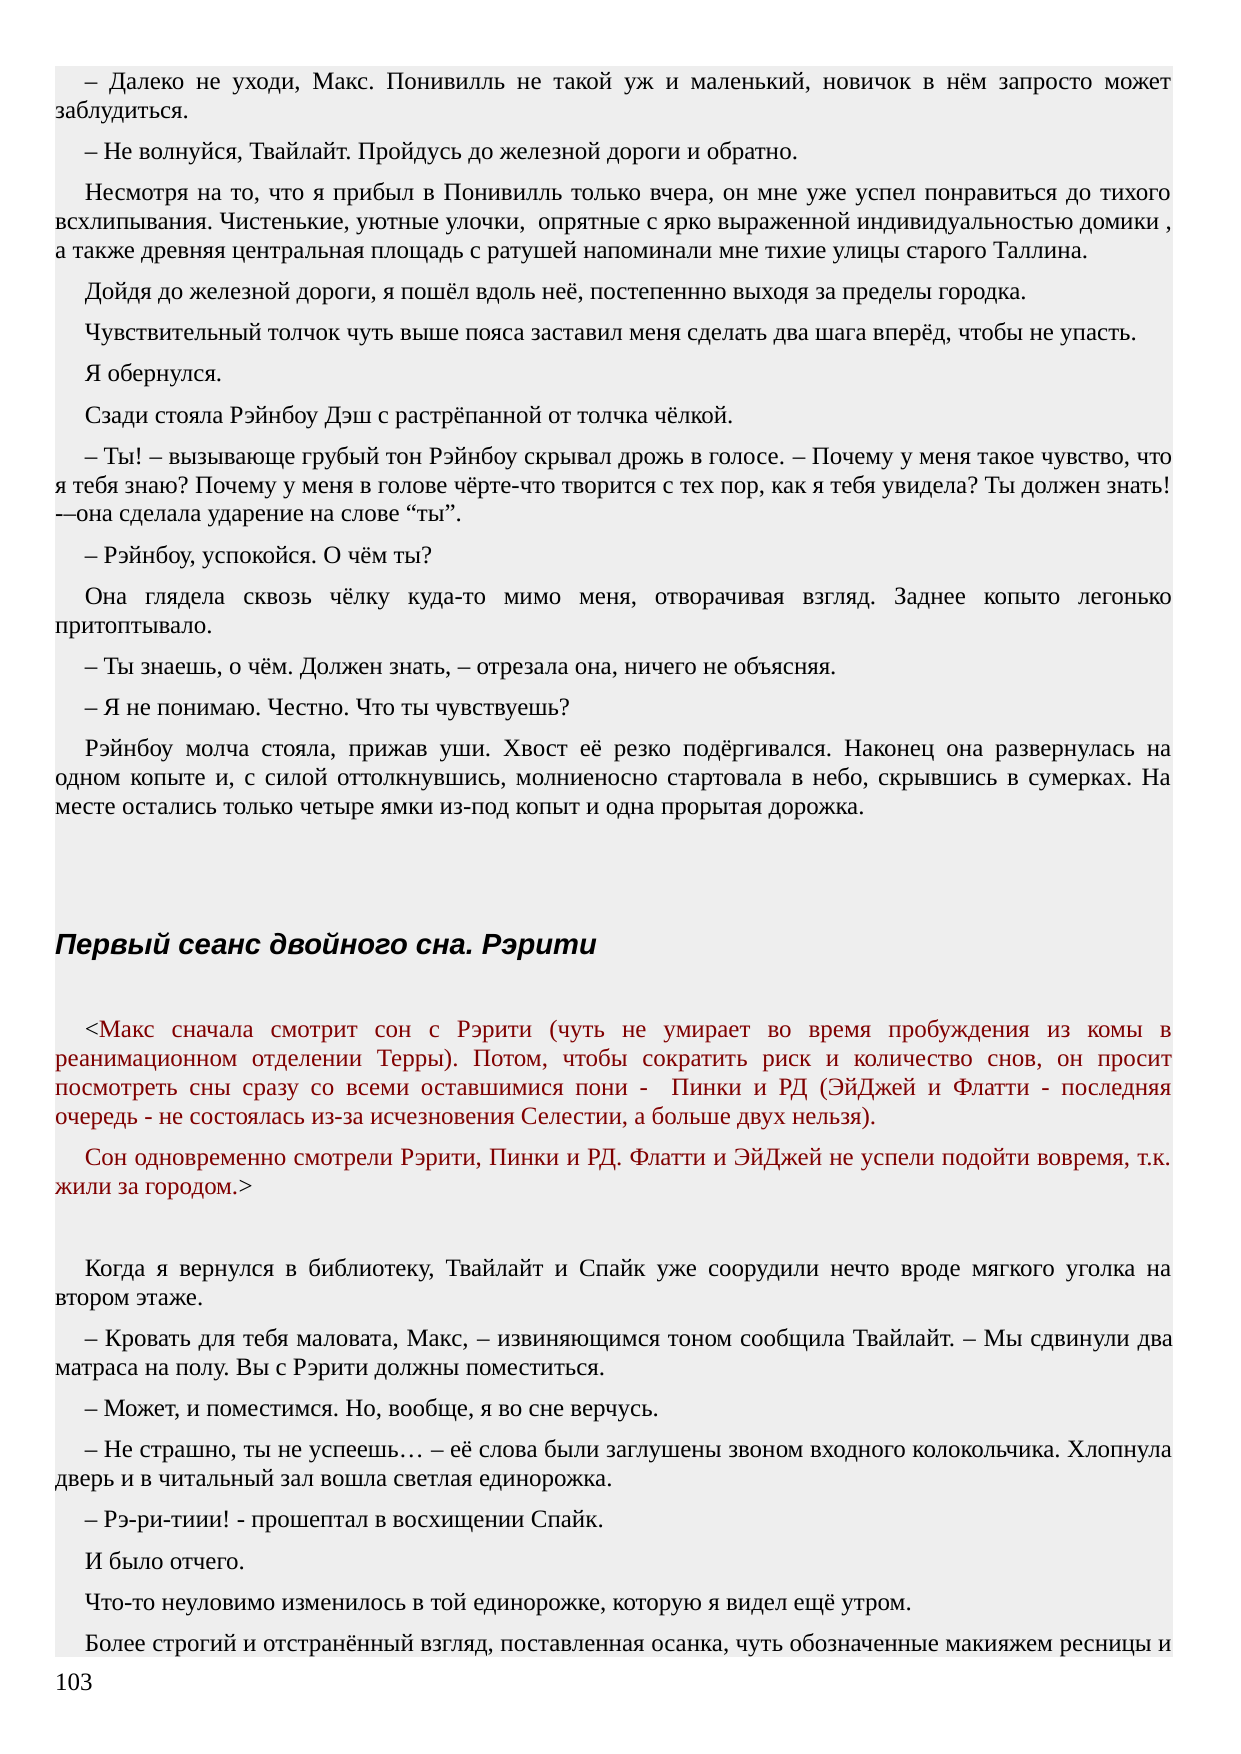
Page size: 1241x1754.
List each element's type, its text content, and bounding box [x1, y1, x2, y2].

text – Ты знаешь, о чём. Должен знать, – отрезала она, ничего не объясняя. [55, 651, 1173, 680]
text – Рэ-ри-тиии! - прошептал в восхищении Спайк. [55, 1504, 1173, 1533]
subtitle Первый сеанс двойного сна. Рэрити [55, 927, 1173, 961]
text Дойдя до железной дороги, я пошёл вдоль неё, постепеннно выходя за пределы городка. [55, 276, 1173, 305]
text Сон одновременно смотрели Рэрити, Пинки и РД. Флатти и ЭйДжей не успели подойти вовремя, т.к. жили за городом.> [55, 1142, 1173, 1199]
text – Ты! – вызывающе грубый тон Рэйнбоу скрывал дрожь в голосе. – Почему у меня такое чувство, что я тебя знаю? Почему у меня в голове чёрте-что творится с тех пор, как я тебя увидела? Ты должен знать! -–она сделала ударение на слове “ты”. [55, 441, 1173, 527]
text Более строгий и отстранённый взгляд, поставленная осанка, чуть обозначенные макияжем ресницы и [55, 1628, 1173, 1657]
text Я обернулся. [55, 358, 1173, 387]
text Чувствительный толчок чуть выше пояса заставил меня сделать два шага вперёд, чтобы не упасть. [55, 317, 1173, 346]
text – Кровать для тебя маловата, Макс, – извиняющимся тоном сообщила Твайлайт. – Мы сдвинули два матраса на полу. Вы с Рэрити должны поместиться. [55, 1323, 1173, 1381]
text Когда я вернулся в библиотеку, Твайлайт и Спайк уже соорудили нечто вроде мягкого уголка на втором этаже. [55, 1253, 1173, 1311]
text – Не волнуйся, Твайлайт. Пройдусь до железной дороги и обратно. [55, 136, 1173, 165]
text – Я не понимаю. Честно. Что ты чувствуешь? [55, 692, 1173, 721]
text – Не страшно, ты не успеешь… – её слова были заглушены звоном входного колокольчика. Хлопнула дверь и в читальный зал вошла светлая единорожка. [55, 1434, 1173, 1492]
text – Рэйнбоу, успокойся. О чём ты? [55, 540, 1173, 568]
text <Макс сначала смотрит сон с Рэрити (чуть не умирает во время пробуждения из комы в реанимационном отделении Терры). Потом, чтобы сократить риск и количество снов, он просит посмотреть сны сразу со всеми оставшимися пони - Пинки и РД (ЭйДжей и Флатти - последняя очередь - не состоялась из-за исчезновения Селестии, а больше двух нельзя). [55, 1014, 1173, 1129]
text – Далеко не уходи, Макс. Понивилль не такой уж и маленький, новичок в нём запросто может заблудиться. [55, 66, 1173, 123]
text Рэйнбоу молча стояла, прижав уши. Хвост её резко подёргивался. Наконец она развернулась на одном копыте и, с силой оттолкнувшись, молниеносно стартовала в небо, скрывшись в сумерках. На месте остались только четыре ямки из-под копыт и одна прорытая дорожка. [55, 733, 1173, 820]
text Сзади стояла Рэйнбоу Дэш с растрёпанной от толчка чёлкой. [55, 400, 1173, 428]
text И было отчего. [55, 1546, 1173, 1574]
text Что-то неуловимо изменилось в той единорожке, которую я видел ещё утром. [55, 1587, 1173, 1616]
text Несмотря на то, что я прибыл в Понивилль только вчера, он мне уже успел понравиться до тихого всхлипывания. Чистенькие, уютные улочки, опрятные с ярко выраженной индивидуальностью домики , а также древняя центральная площадь с ратушей напоминали мне тихие улицы старого Таллина. [55, 177, 1173, 263]
text Она глядела сквозь чёлку куда-то мимо меня, отворачивая взгляд. Заднее копыто легонько притоптывало. [55, 581, 1173, 638]
text – Может, и поместимся. Но, вообще, я во сне верчусь. [55, 1393, 1173, 1422]
